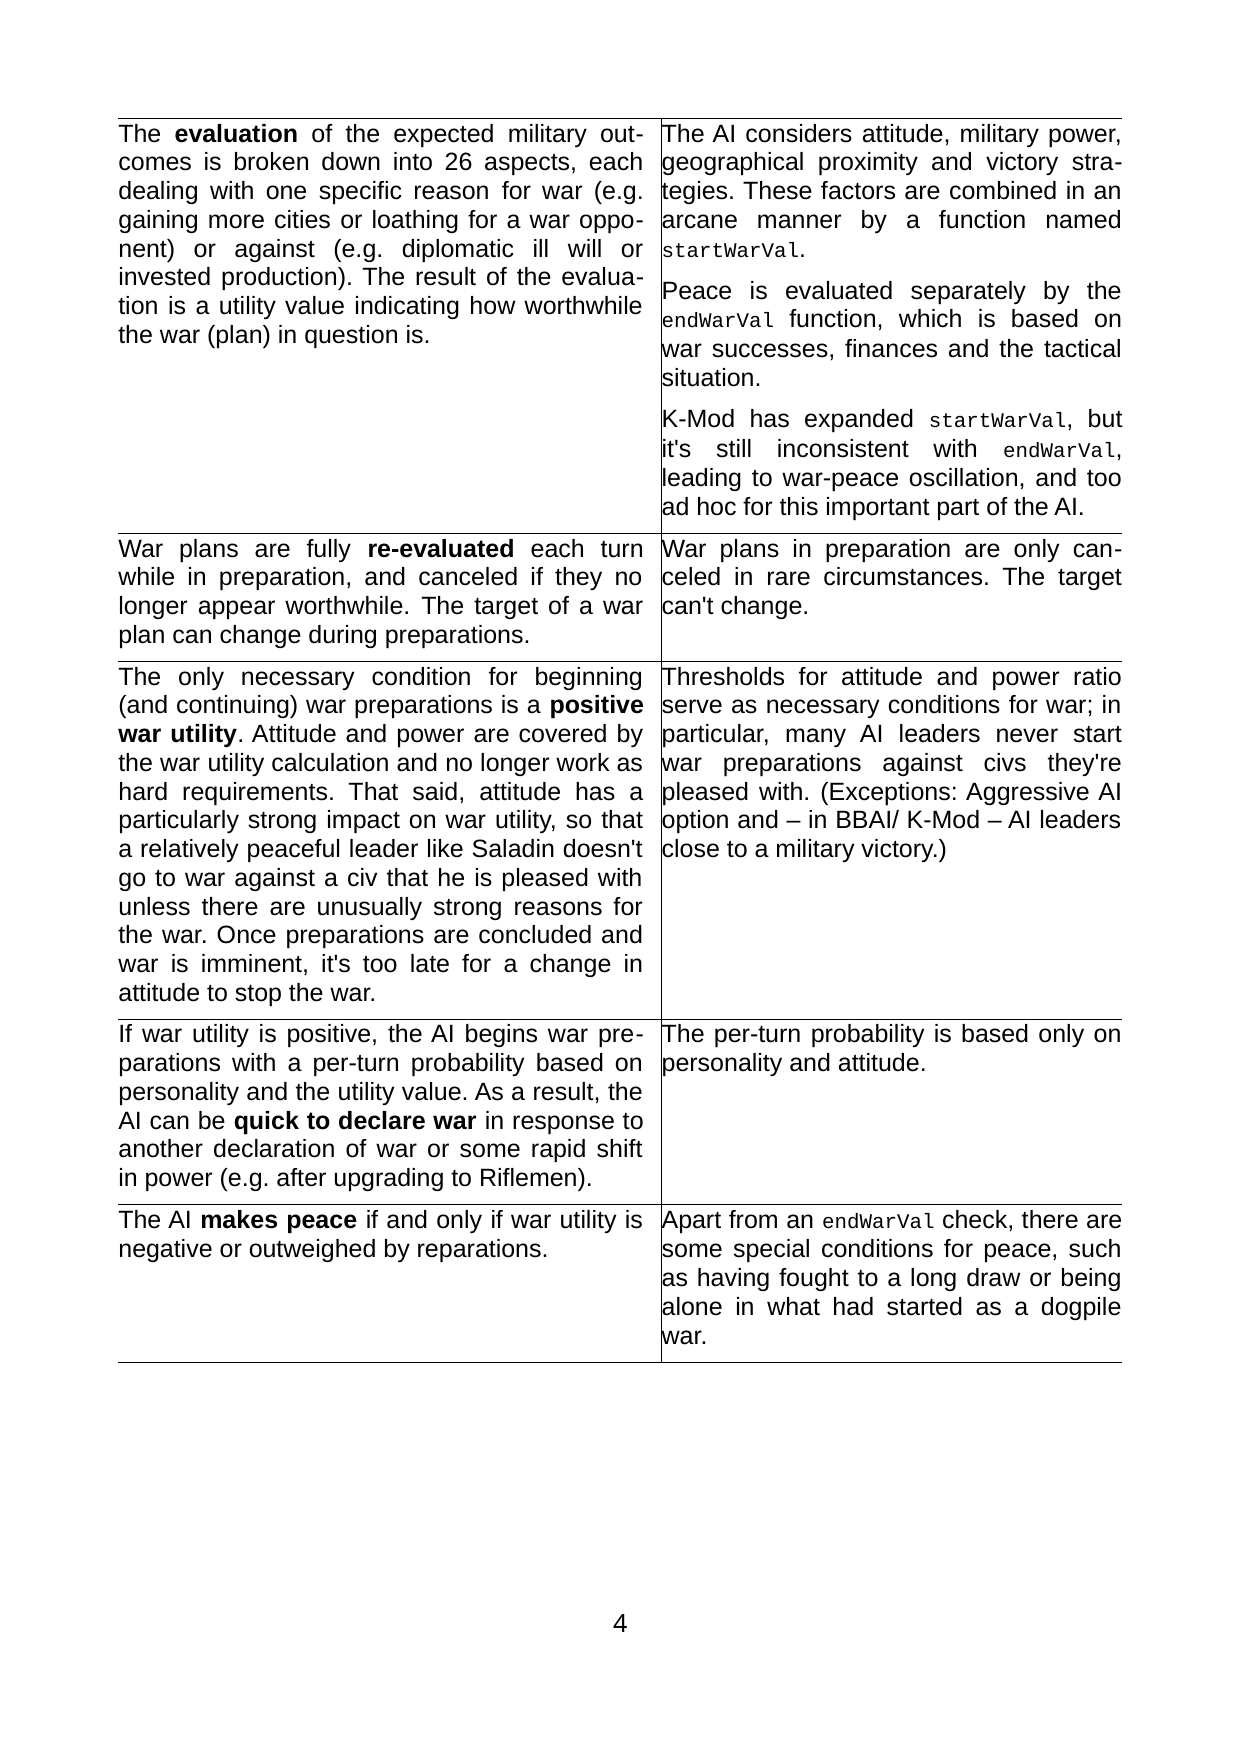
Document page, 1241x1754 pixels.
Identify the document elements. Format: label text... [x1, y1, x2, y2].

table_cell The only necessary condition for beginning (and continuing) war preparations is a positive war utility. Attitude and power are covered by the war utility calculation and no longer work as hard requirements. That said, attitude has a particularly strong impact on war utility, so that a relatively peaceful leader like Saladin doesn't go to war against a civ that he is pleased with unless there are unusually strong reasons for the war. Once preparations are concluded and war is imminent, it's too late for a change in attitude to stop the war. [118, 662, 661, 1019]
table_cell If war utility is positive, the AI begins war pre­parations with a per-turn probability based on personality and the utility value. As a result, the AI can be quick to declare war in response to another declaration of war or some rapid shift in power (e.g. after upgrading to Riflemen). [118, 1020, 661, 1204]
table_cell The per-turn probability is based only on personality and attitude. [662, 1020, 1122, 1204]
table_cell The evaluation of the expected military out­comes is broken down into 26 aspects, each dealing with one specific reason for war (e.g. gaining more cities or loathing for a war oppo­nent) or against (e.g. diplomatic ill will or invested production). The result of the evalua­tion is a utility value indicating how worthwhile the war (plan) in question is. [118, 119, 661, 533]
table_cell Thresholds for attitude and power ratio serve as necessary conditions for war; in particular, many AI leaders never start war preparations against civs they're pleased with. (Exceptions: Aggressive AI option and – in BBAI/ K-Mod – AI leaders close to a military victory.) [662, 662, 1122, 1019]
table_cell The AI makes peace if and only if war utility is negative or outweighed by reparations. [118, 1205, 661, 1362]
table_cell War plans in preparation are only can­celed in rare circumstances. The target can't change. [662, 534, 1122, 661]
table_cell The AI considers attitude, military power, geographical proximity and victory stra­tegies. These factors are combined in an arcane manner by a function named startWarVal. Peace is evaluated separately by the endWarVal function, which is based on war successes, finances and the tactical situation. K-Mod has expanded startWarVal, but it's still inconsistent with endWarVal, leading to war-peace oscillation, and too ad hoc for this important part of the AI. [662, 119, 1122, 533]
table_cell War plans are fully re-evaluated each turn while in preparation, and canceled if they no longer appear worthwhile. The target of a war plan can change during preparations. [118, 534, 661, 661]
table_cell Apart from an endWarVal check, there are some special conditions for peace, such as having fought to a long draw or being alone in what had started as a dogpile war. [662, 1205, 1122, 1362]
